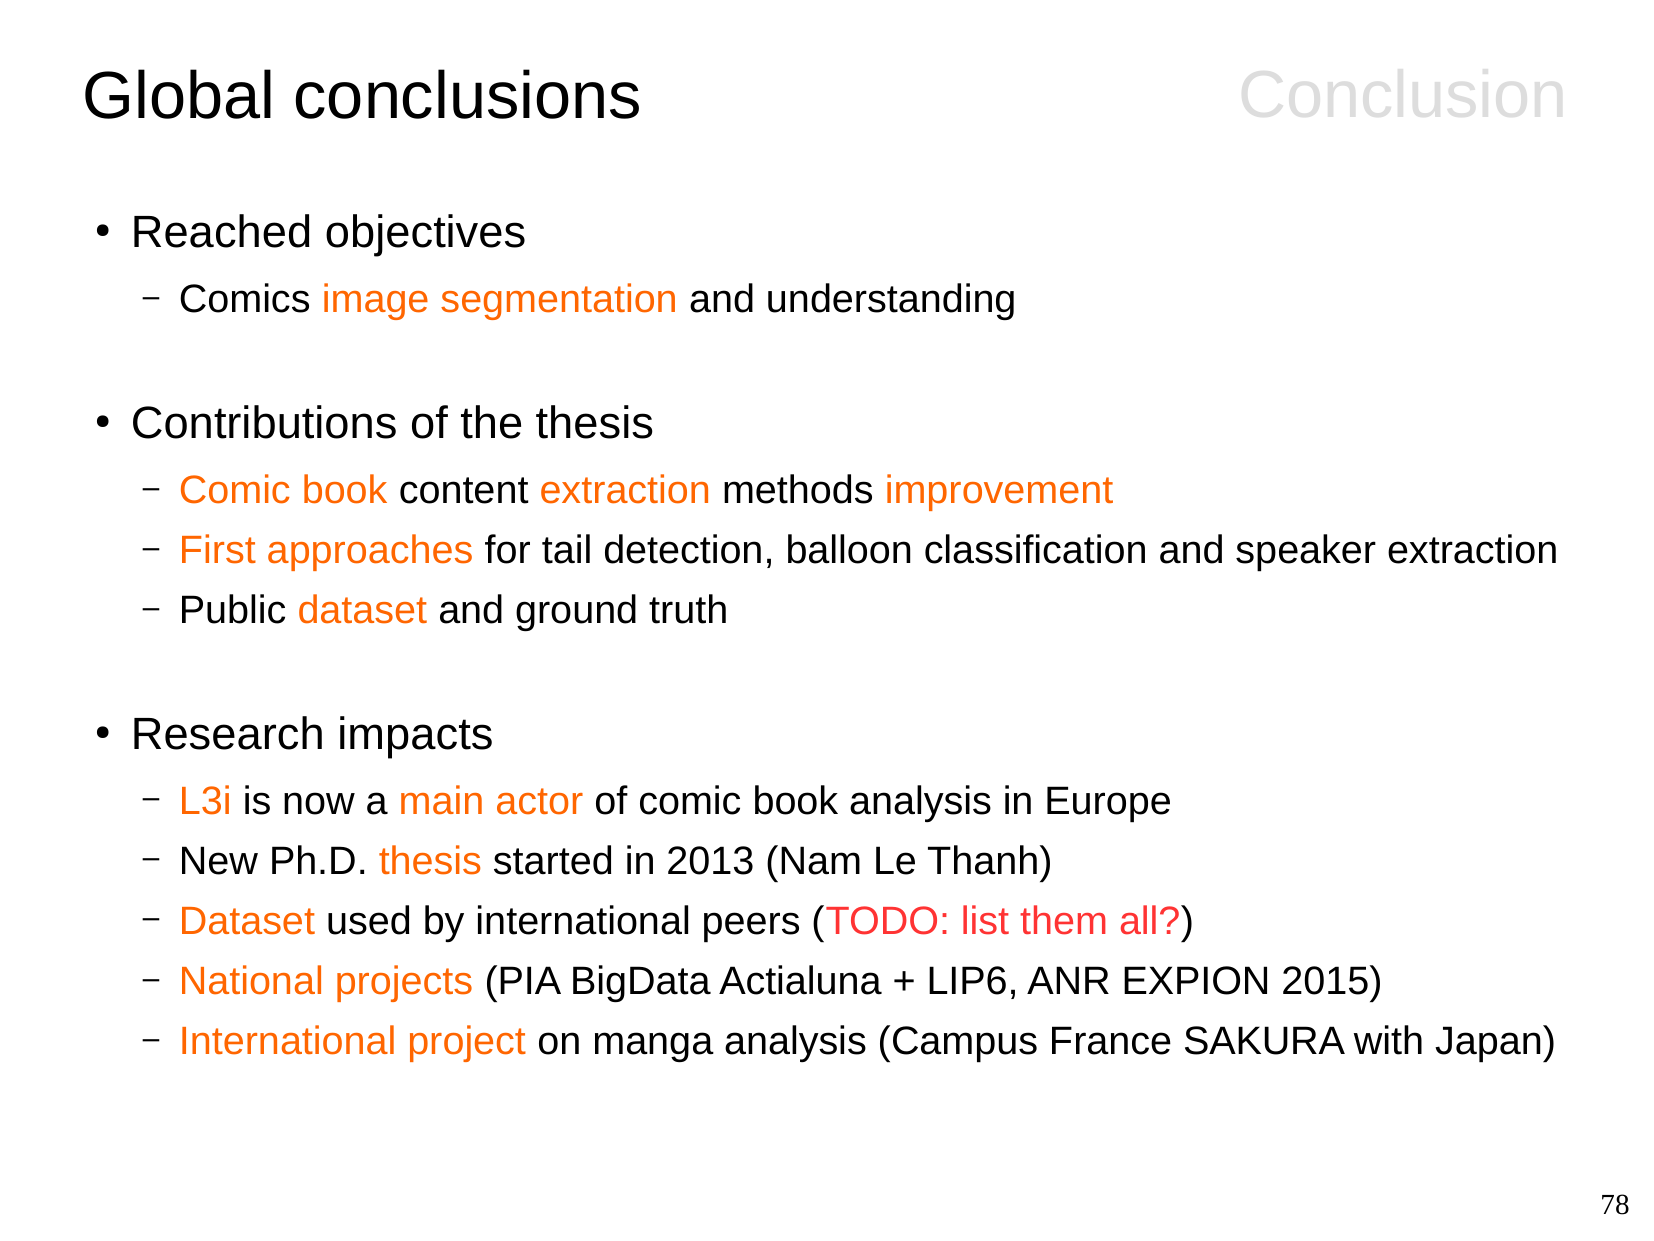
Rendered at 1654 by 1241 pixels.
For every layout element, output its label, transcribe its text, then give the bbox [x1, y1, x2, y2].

list Reached objectives Comics image segmentation and understanding Contributions of the thesis Comic book content extraction methods improvement First approaches for tail detection, balloon classification and speaker extraction Public dataset and ground truth Research impacts L3i is now a main actor of comic book analysis in Europe New Ph.D. thesis started in 2013 (Nam Le Thanh) Dataset used by international peers (TODO: list them all?) National projects (PIA BigData Actialuna + LIP6, ANR EXPION 2015) International project on manga analysis (Campus France SAKURA with Japan) [82, 206, 1571, 1134]
title Global conclusions [82, 49, 1571, 142]
